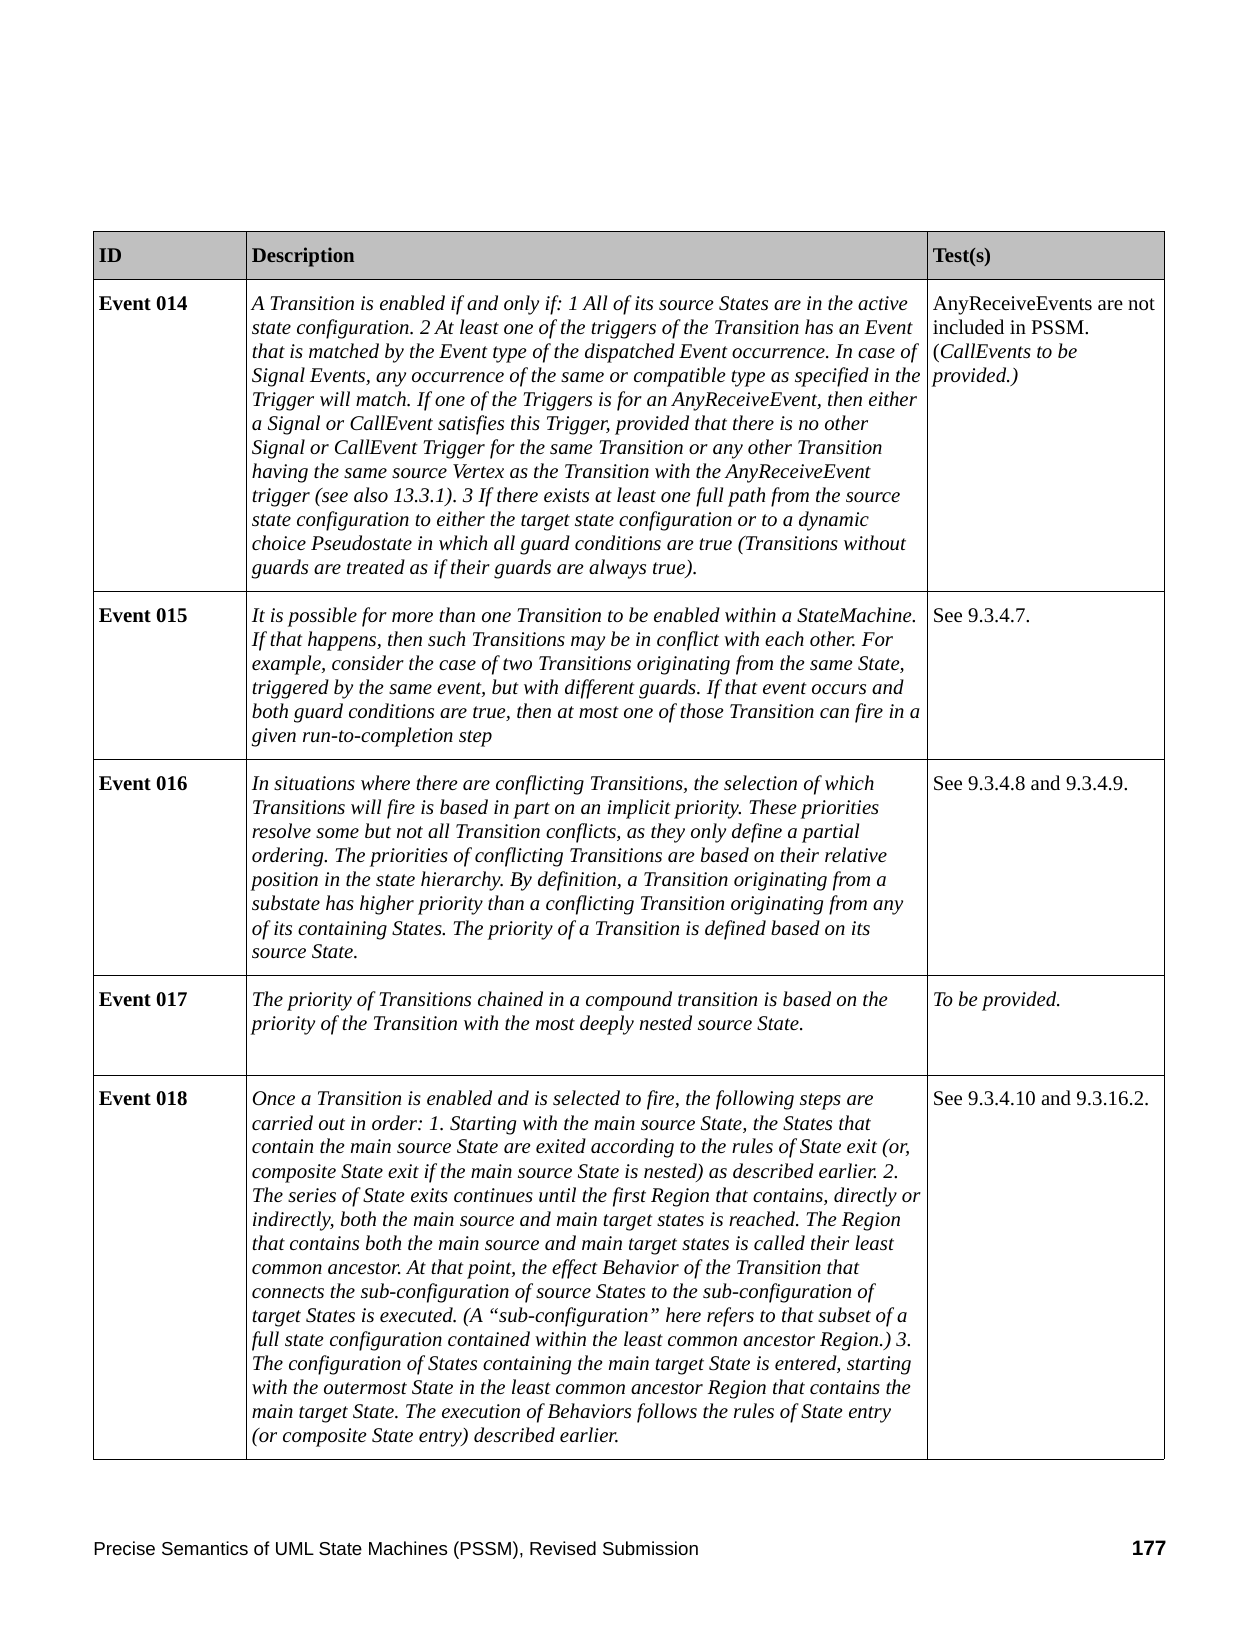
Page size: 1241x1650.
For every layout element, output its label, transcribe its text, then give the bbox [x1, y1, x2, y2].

table_header Description [247, 232, 927, 279]
table_cell See 9.3.4.7. [928, 592, 1164, 759]
table_cell See 9.3.4.10 and 9.3.16.2. [928, 1076, 1164, 1459]
table_cell Event 014 [94, 280, 246, 591]
table_cell See 9.3.4.8 and 9.3.4.9. [928, 760, 1164, 975]
table_cell Event 016 [94, 760, 246, 975]
table_header ID [94, 232, 246, 279]
table_cell Event 017 [94, 976, 246, 1074]
table_cell To be provided. [928, 976, 1164, 1074]
table_cell In situations where there are conflicting Transitions, the selection of which Transitions will fire is based in part on an implicit priority. These priorities resolve some but not all Transition conflicts, as they only define a partial ordering. The priorities of conflicting Transitions are based on their relative position in the state hierarchy. By definition, a Transition originating from a substate has higher priority than a conflicting Transition originating from any of its containing States. The priority of a Transition is defined based on its source State. [247, 760, 927, 975]
table_cell The priority of Transitions chained in a compound transition is based on the priority of the Transition with the most deeply nested source State. [247, 976, 927, 1074]
table_cell A Transition is enabled if and only if: 1 All of its source States are in the active state configuration. 2 At least one of the triggers of the Transition has an Event that is matched by the Event type of the dispatched Event occurrence. In case of Signal Events, any occurrence of the same or compatible type as specified in the Trigger will match. If one of the Triggers is for an AnyReceiveEvent, then either a Signal or CallEvent satisfies this Trigger, provided that there is no other Signal or CallEvent Trigger for the same Transition or any other Transition having the same source Vertex as the Transition with the AnyReceiveEvent trigger (see also 13.3.1). 3 If there exists at least one full path from the source state configuration to either the target state configuration or to a dynamic choice Pseudostate in which all guard conditions are true (Transitions without guards are treated as if their guards are always true). [247, 280, 927, 591]
table_cell Once a Transition is enabled and is selected to fire, the following steps are carried out in order: 1. Starting with the main source State, the States that contain the main source State are exited according to the rules of State exit (or, composite State exit if the main source State is nested) as described earlier. 2. The series of State exits continues until the first Region that contains, directly or indirectly, both the main source and main target states is reached. The Region that contains both the main source and main target states is called their least common ancestor. At that point, the effect Behavior of the Transition that connects the sub-configuration of source States to the sub-configuration of target States is executed. (A “sub-configuration” here refers to that subset of a full state configuration contained within the least common ancestor Region.) 3. The configuration of States containing the main target State is entered, starting with the outermost State in the least common ancestor Region that contains the main target State. The execution of Behaviors follows the rules of State entry (or composite State entry) described earlier. [247, 1076, 927, 1459]
table_cell It is possible for more than one Transition to be enabled within a StateMachine. If that happens, then such Transitions may be in conflict with each other. For example, consider the case of two Transitions originating from the same State, triggered by the same event, but with different guards. If that event occurs and both guard conditions are true, then at most one of those Transition can fire in a given run-to-completion step [247, 592, 927, 759]
table_cell Event 015 [94, 592, 246, 759]
table_header Test(s) [928, 232, 1164, 279]
table_cell Event 018 [94, 1076, 246, 1459]
table_cell AnyReceiveEvents are not included in PSSM. (CallEvents to be provided.) [928, 280, 1164, 591]
